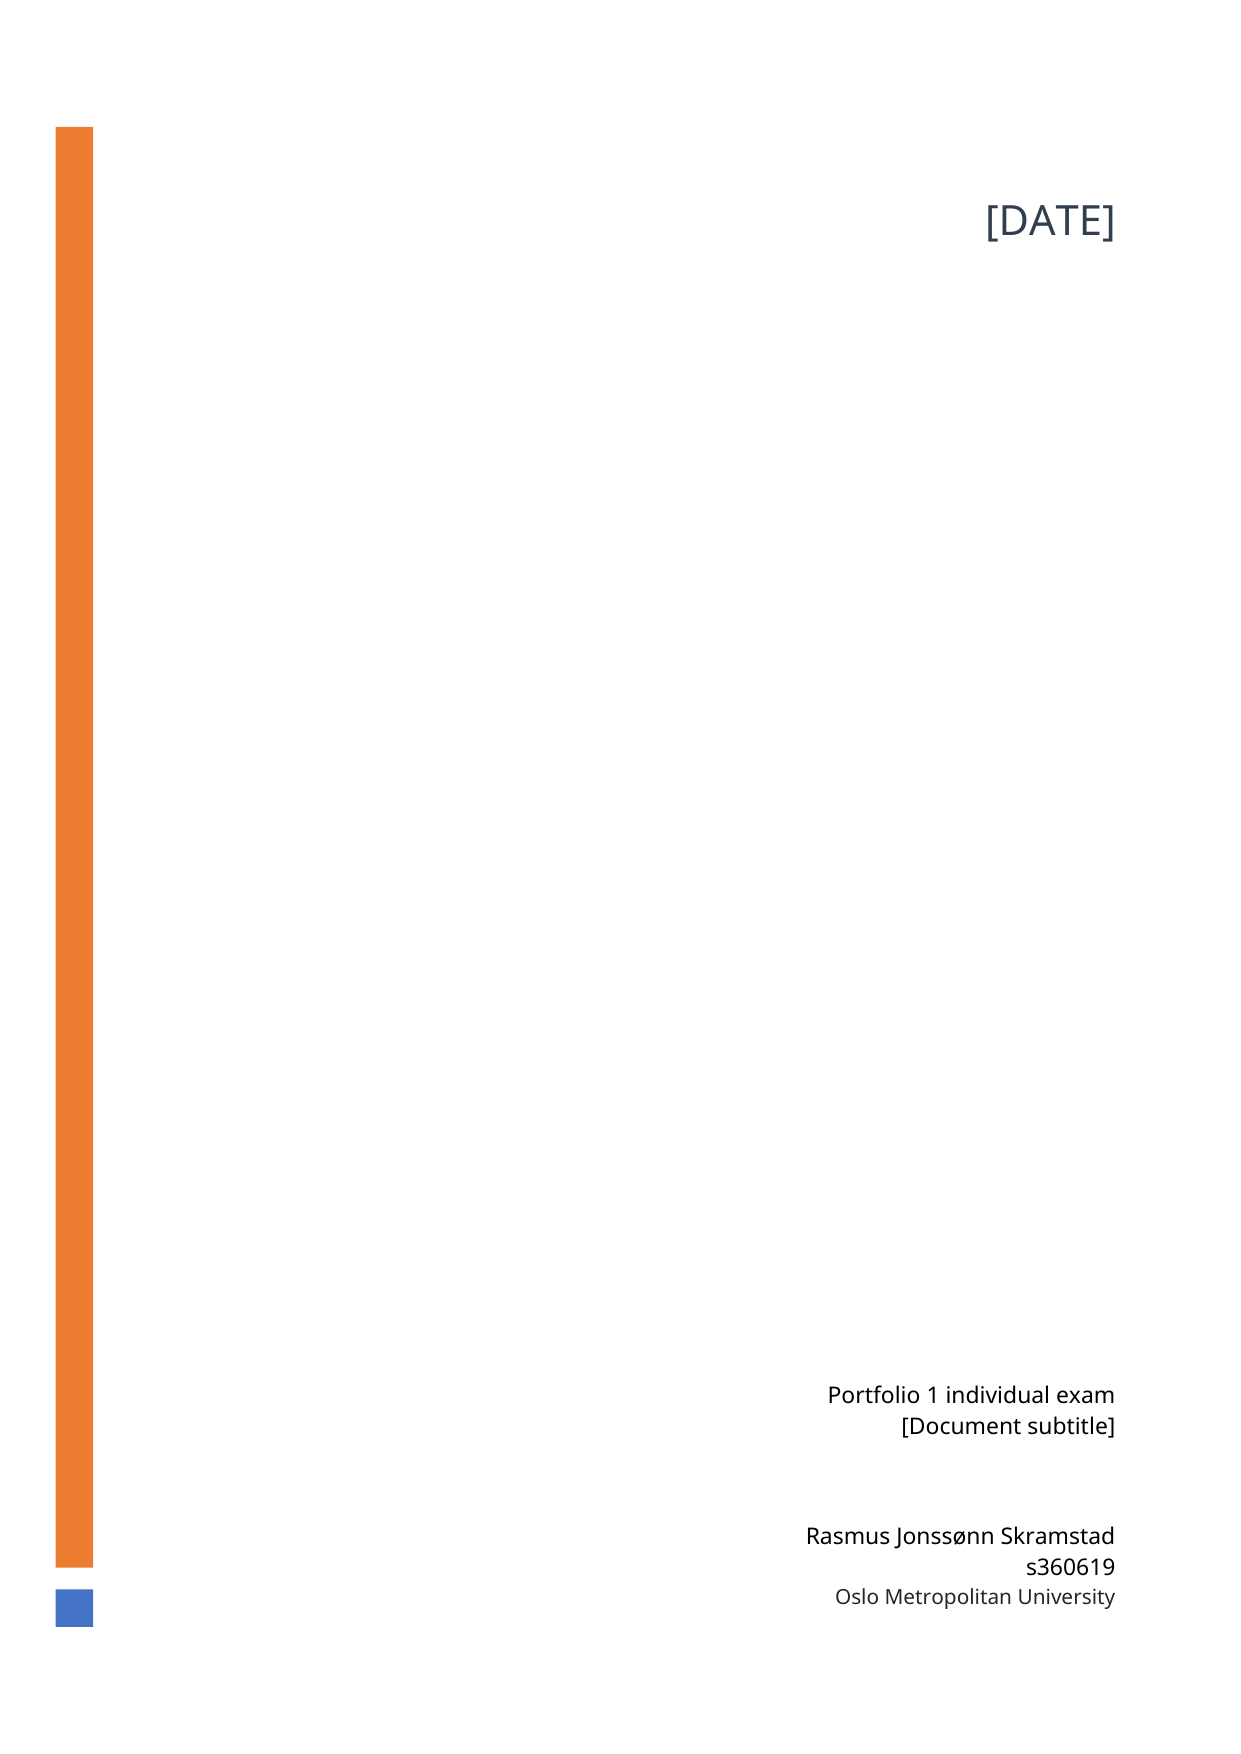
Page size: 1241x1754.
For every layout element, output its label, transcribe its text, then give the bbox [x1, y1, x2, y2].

text Portfolio 1 individual exam [186, 1378, 1115, 1410]
text Oslo Metropolitan University [186, 1582, 1115, 1611]
text [Document subtitle] [186, 1410, 1115, 1441]
text [Date] [186, 191, 1115, 248]
text s360619 [186, 1551, 1115, 1582]
text Rasmus Jonssønn Skramstad [186, 1520, 1115, 1551]
